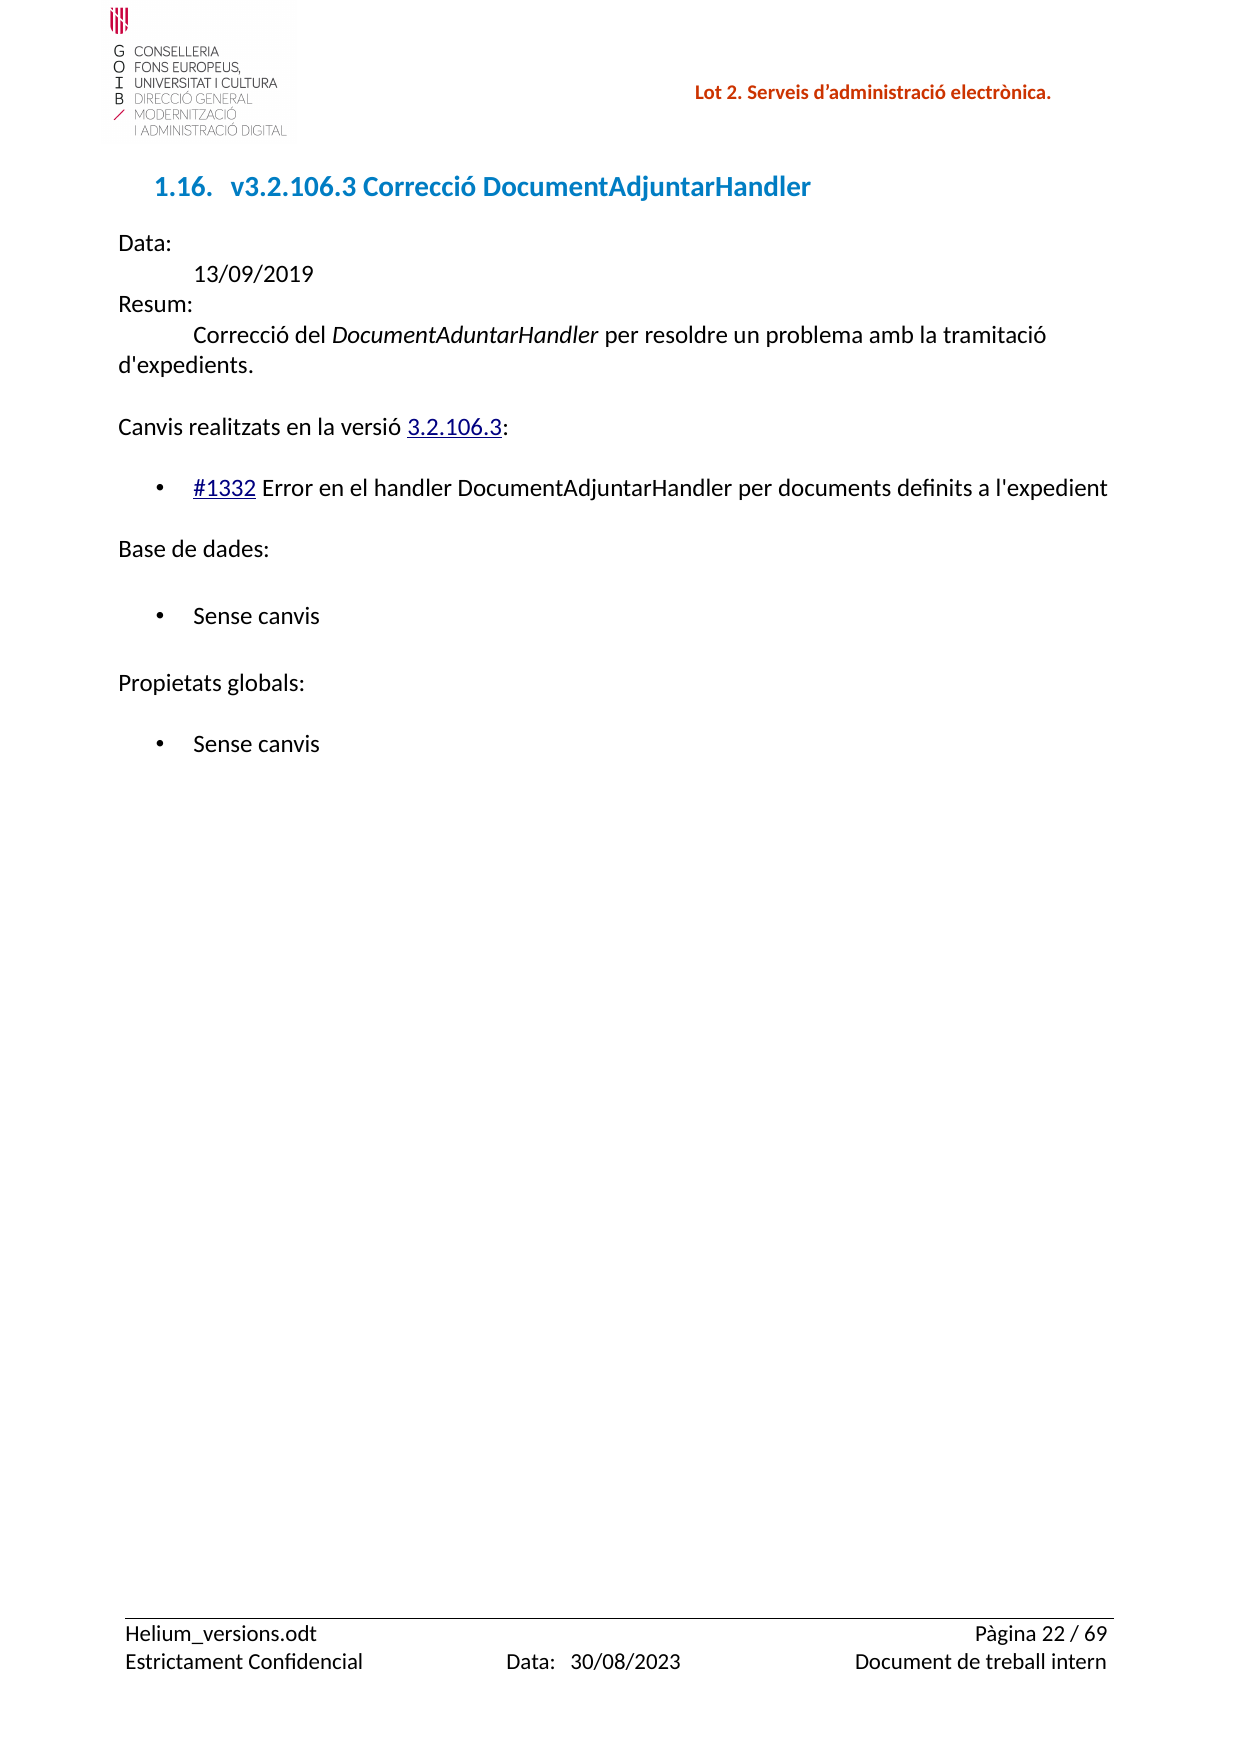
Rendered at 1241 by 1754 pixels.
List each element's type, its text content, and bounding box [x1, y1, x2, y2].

text Data: [118, 228, 1122, 258]
text Correcció del DocumentAduntarHandler per resoldre un problema amb la tramitació d'expedients. [118, 319, 1122, 380]
text Propietats globals: [118, 667, 1122, 697]
picture [100, 0, 297, 144]
list Sense canvis [156, 728, 1122, 758]
subtitle v3.2.106.3 Correcció DocumentAdjuntarHandler [153, 168, 1122, 204]
text Resum: [118, 289, 1122, 319]
text 13/09/2019 [118, 258, 1122, 289]
text Base de dades: [118, 533, 1122, 563]
list #1332 Error en el handler DocumentAdjuntarHandler per documents definits a l'expedient [156, 472, 1122, 502]
text Canvis realitzats en la versió 3.2.106.3: [118, 411, 1122, 441]
list Sense canvis [156, 600, 1122, 630]
